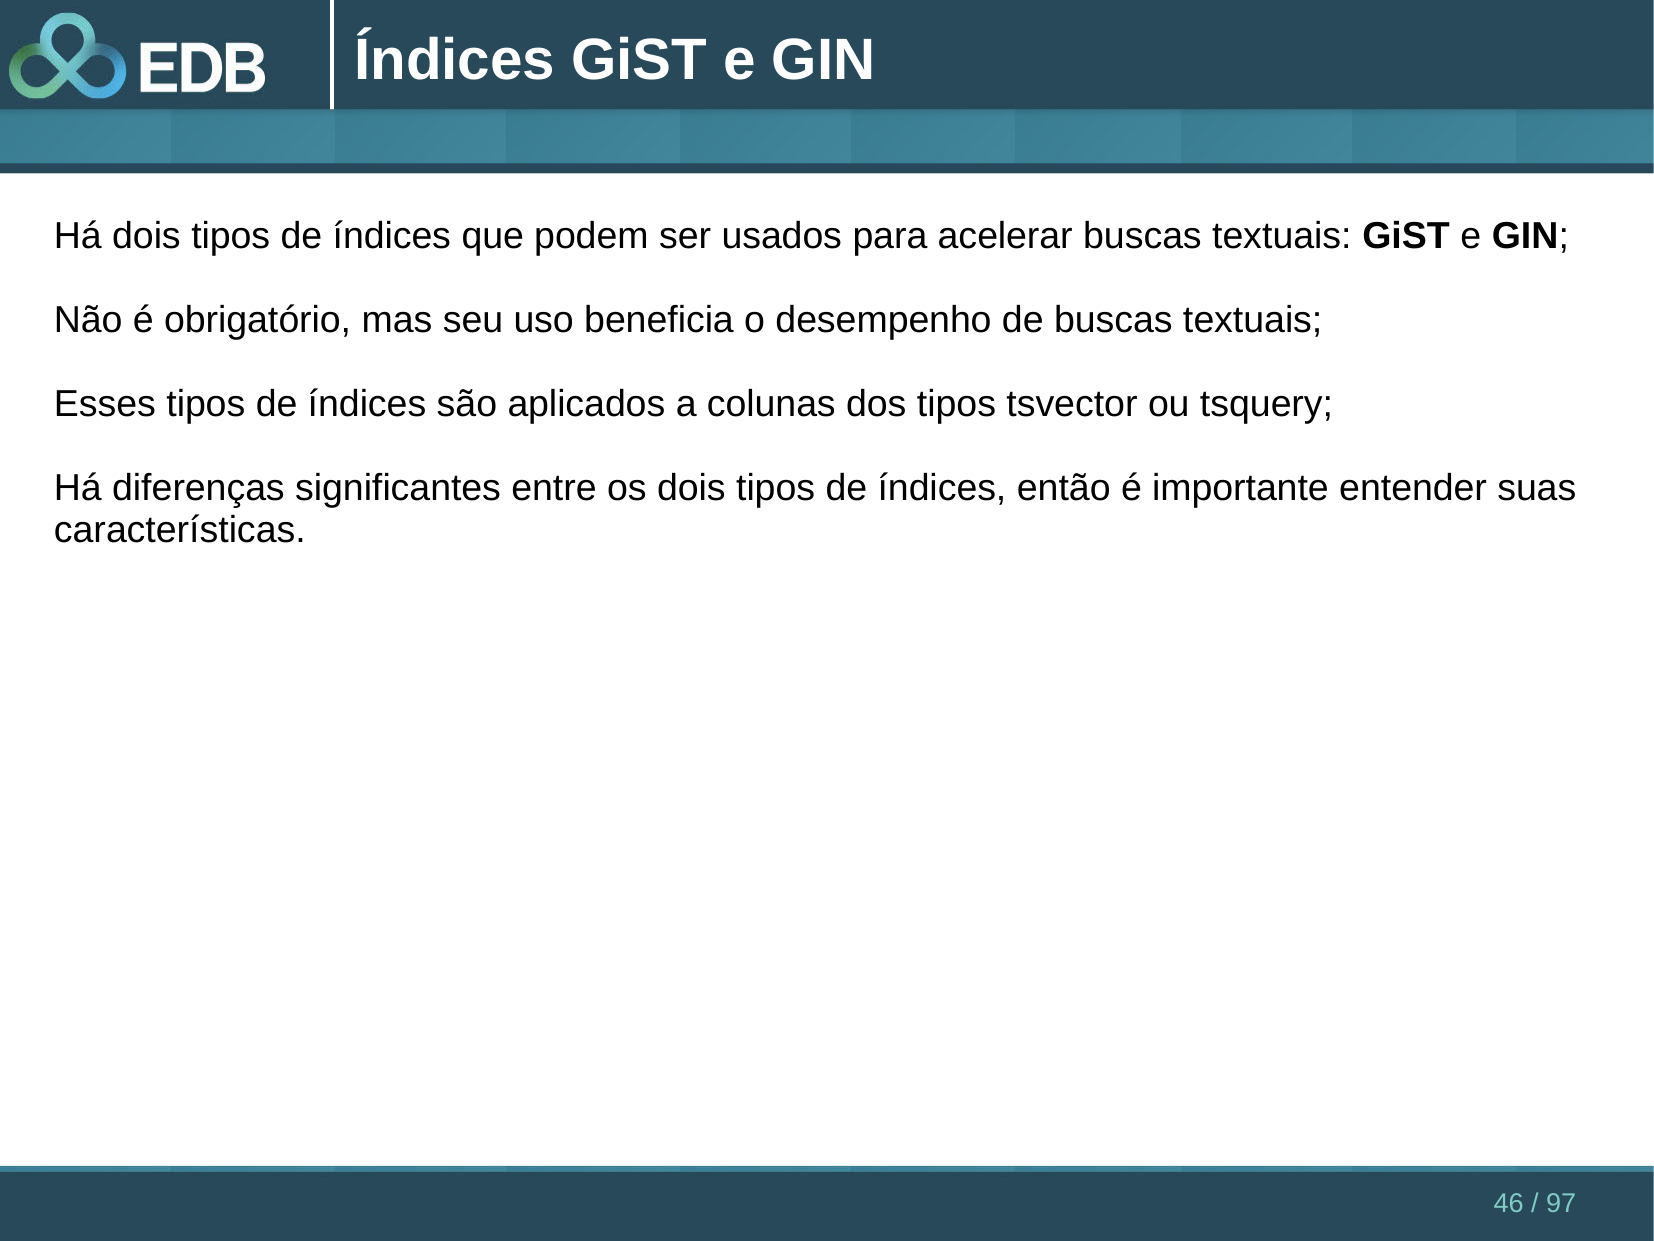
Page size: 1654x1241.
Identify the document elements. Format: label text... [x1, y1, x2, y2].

picture [0, 0, 1654, 1241]
text_box Há dois tipos de índices que podem ser usados para acelerar buscas textuais: GiST e GIN; Não é obrigatório, mas seu uso beneficia o desempenho de buscas textuais; Esses tipos de índices são aplicados a colunas dos tipos tsvector ou tsquery; Há diferenças significantes entre os dois tipos de índices, então é importante entender suas características. [39, 206, 1595, 612]
title Índices GiST e GIN [354, 0, 1625, 125]
